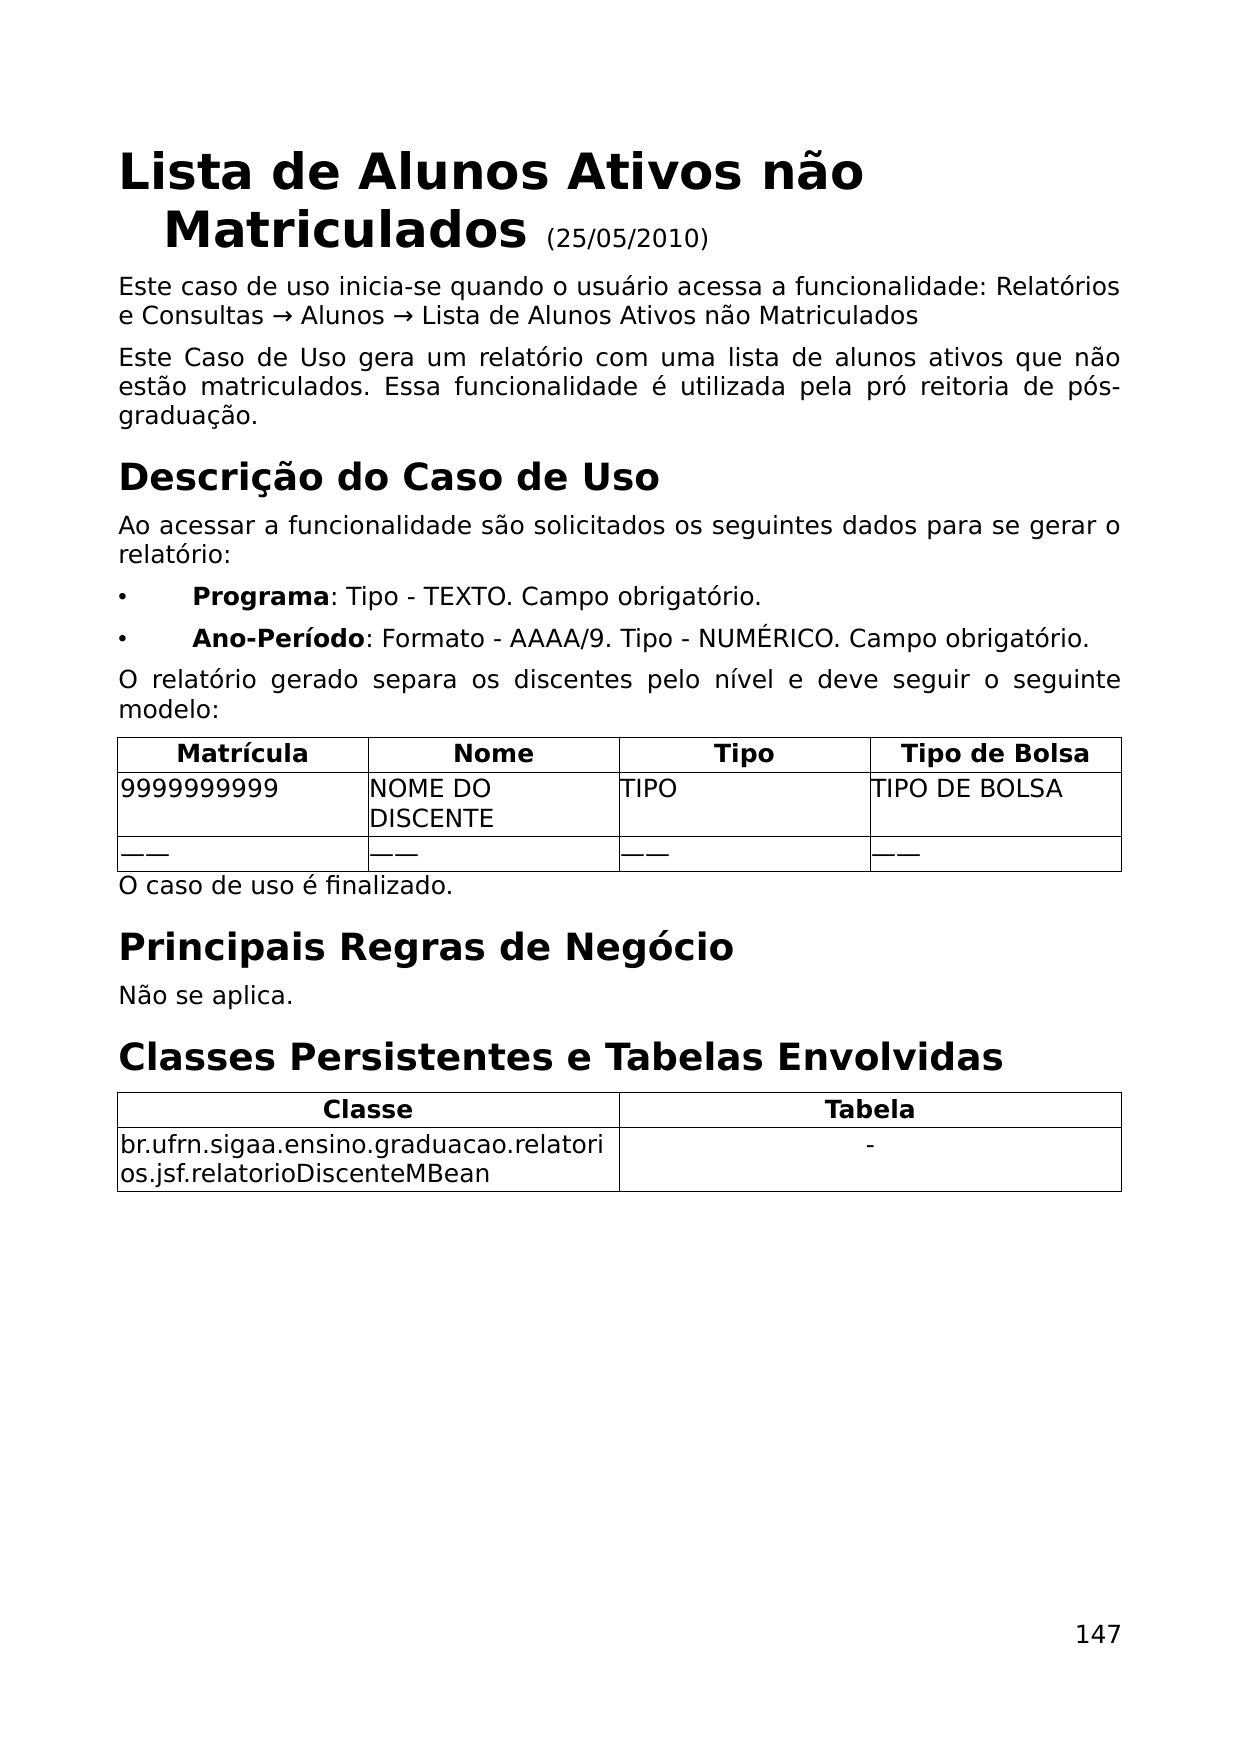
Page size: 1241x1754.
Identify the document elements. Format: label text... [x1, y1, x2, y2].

table_header Nome [369, 738, 619, 772]
text Este Caso de Uso gera um relatório com uma lista de alunos ativos que não estão matriculados. Essa funcionalidade é utilizada pela pró reitoria de pós-graduação. [118, 343, 1122, 430]
table_header Classe [118, 1093, 619, 1127]
text O caso de uso é finalizado. [118, 872, 1122, 900]
subtitle Classes Persistentes e Tabelas Envolvidas [118, 1036, 1122, 1079]
table_header Tipo de Bolsa [871, 738, 1121, 772]
table_header Tipo [620, 738, 870, 772]
table_cell —— [620, 837, 870, 871]
text O relatório gerado separa os discentes pelo nível e deve seguir o seguinte modelo: [118, 666, 1122, 724]
table_cell br.ufrn.sigaa.ensino.graduacao.relatorios.jsf.relatorioDiscenteMBean [118, 1128, 619, 1191]
table_cell TIPO [620, 773, 870, 836]
table_cell —— [369, 837, 619, 871]
text Ao acessar a funcionalidade são solicitados os seguintes dados para se gerar o relatório: [118, 512, 1122, 570]
table_cell —— [118, 837, 368, 871]
text Não se aplica. [118, 981, 1122, 1011]
table_cell TIPO DE BOLSA [871, 773, 1121, 836]
text Este caso de uso inicia-se quando o usuário acessa a funcionalidade: Relatórios e Consultas → Alunos → Lista de Alunos Ativos não Matriculados [118, 272, 1122, 330]
table_cell —— [871, 837, 1121, 871]
table_header Tabela [620, 1093, 1121, 1127]
subtitle Principais Regras de Negócio [118, 925, 1122, 969]
list Ano-Período: Formato - AAAA/9. Tipo - NUMÉRICO. Campo obrigatório. [118, 624, 1122, 653]
table_cell 9999999999 [118, 773, 368, 836]
subtitle Lista de Alunos Ativos não Matriculados (25/05/2010) [118, 143, 1122, 259]
list Programa: Tipo - TEXTO. Campo obrigatório. [118, 582, 1122, 612]
table_cell NOME DO DISCENTE [369, 773, 619, 836]
table_header Matrícula [118, 738, 368, 772]
subtitle Descrição do Caso de Uso [118, 455, 1122, 499]
table_cell - [620, 1128, 1121, 1191]
